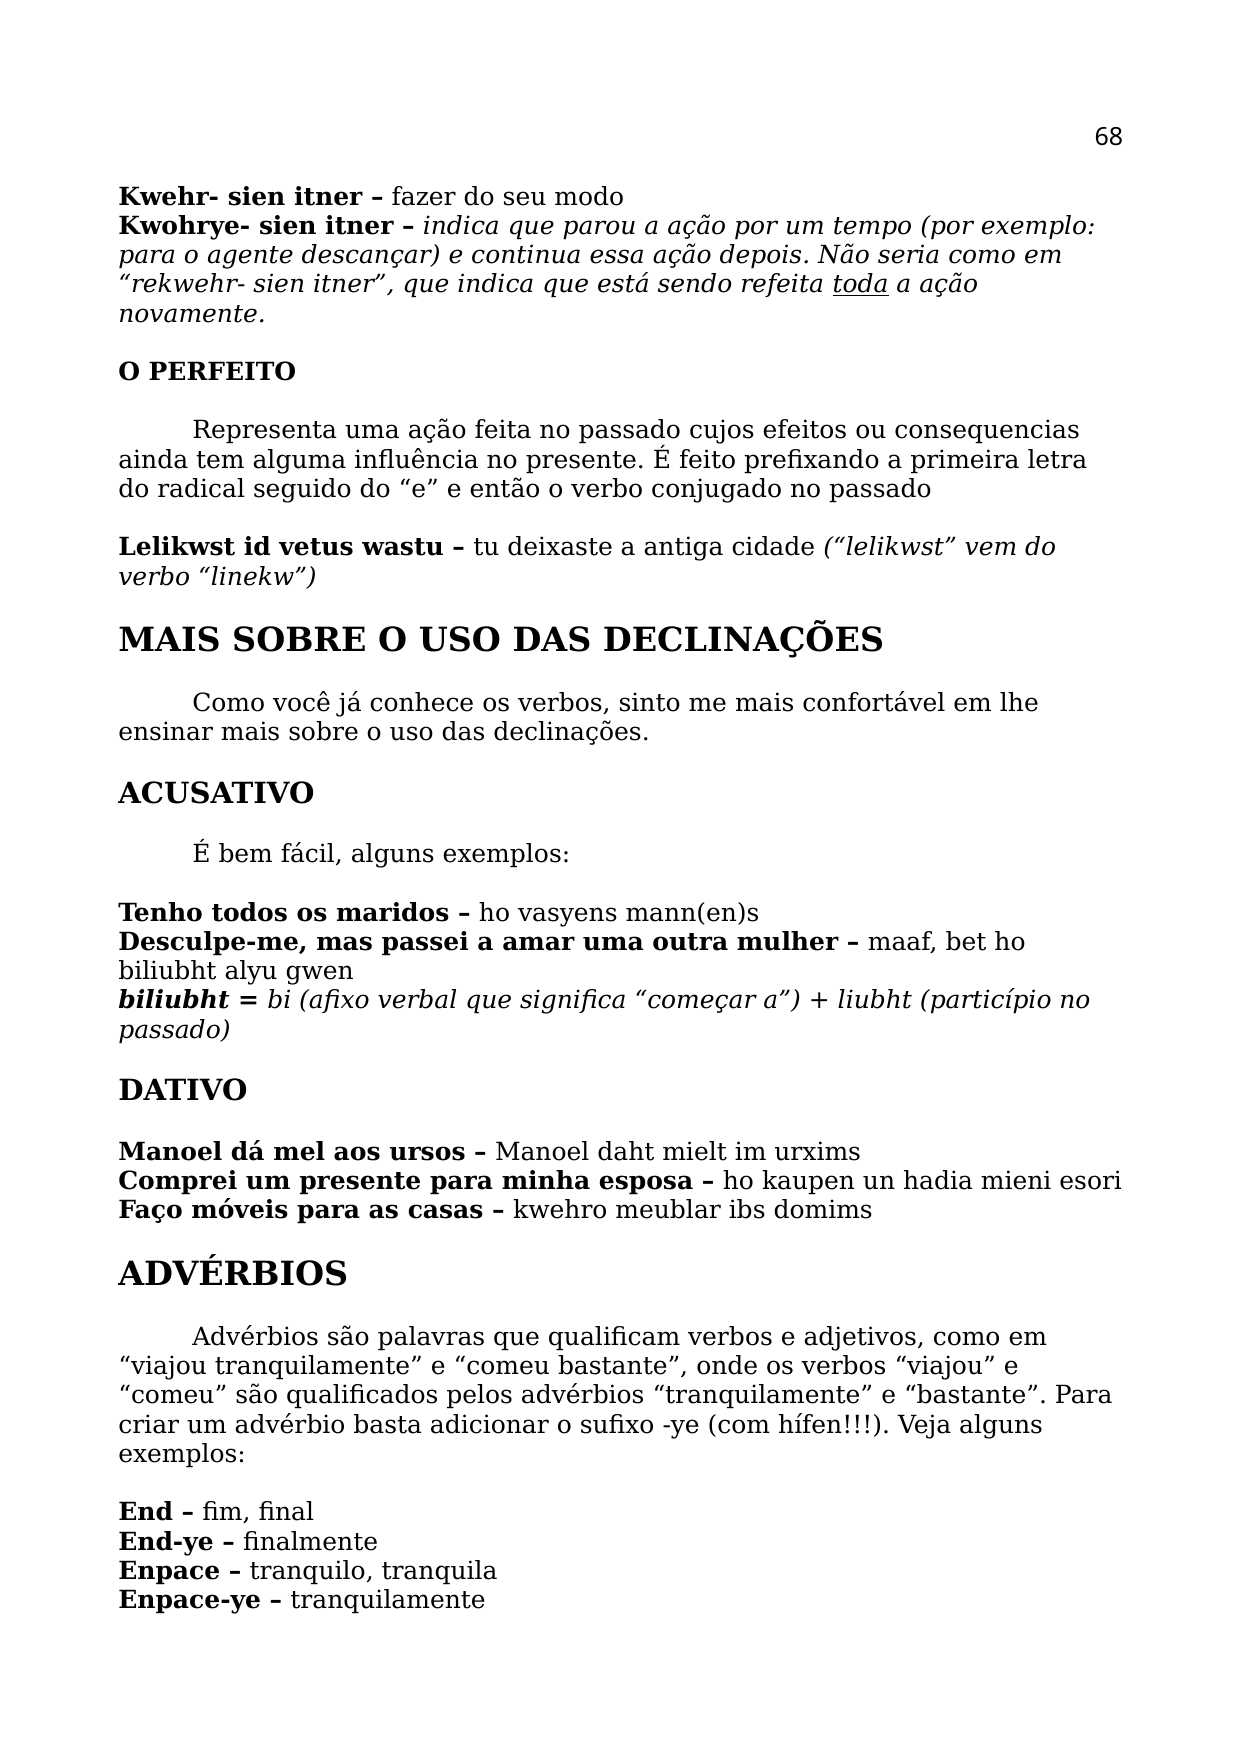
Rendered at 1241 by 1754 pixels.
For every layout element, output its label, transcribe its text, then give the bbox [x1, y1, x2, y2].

text É bem fácil, alguns exemplos: [118, 839, 1123, 868]
text Como você já conhece os verbos, sinto me mais confortável em lhe ensinar mais sobre o uso das declinações. [118, 688, 1123, 747]
text Enpace – tranquilo, tranquila [118, 1556, 1123, 1585]
subtitle MAIS SOBRE O USO DAS DECLINAÇÕES [118, 620, 1123, 659]
text End – fim, final [118, 1497, 1123, 1527]
text Tenho todos os maridos – ho vasyens mann(en)s [118, 898, 1123, 927]
subtitle ACUSATIVO [118, 776, 1123, 810]
text Enpace-ye – tranquilamente [118, 1585, 1123, 1615]
text Lelikwst id vetus wastu – tu deixaste a antiga cidade (“lelikwst” vem do verbo “linekw”) [118, 532, 1123, 591]
text Kwehr- sien itner – fazer do seu modo [118, 182, 1123, 211]
text biliubht = bi (afixo verbal que significa “começar a”) + liubht (particípio no passado) [118, 986, 1123, 1044]
subtitle O PERFEITO [118, 357, 1123, 386]
text Kwohrye- sien itner – indica que parou a ação por um tempo (por exemplo: para o agente descançar) e continua essa ação depois. Não seria como em “rekwehr- sien itner”, que indica que está sendo refeita toda a ação novamente. [118, 211, 1123, 328]
text Advérbios são palavras que qualificam verbos e adjetivos, como em “viajou tranquilamente” e “comeu bastante”, onde os verbos “viajou” e “comeu” são qualificados pelos advérbios “tranquilamente” e “bastante”. Para criar um advérbio basta adicionar o sufixo -ye (com hífen!!!). Veja alguns exemplos: [118, 1322, 1123, 1468]
subtitle DATIVO [118, 1073, 1123, 1107]
text End-ye – finalmente [118, 1527, 1123, 1556]
subtitle ADVÉRBIOS [118, 1254, 1123, 1293]
text Manoel dá mel aos ursos – Manoel daht mielt im urxims Comprei um presente para minha esposa – ho kaupen un hadia mieni esori Faço móveis para as casas – kwehro meublar ibs domims [118, 1137, 1123, 1225]
text Desculpe-me, mas passei a amar uma outra mulher – maaf, bet ho biliubht alyu gwen [118, 927, 1123, 986]
text Representa uma ação feita no passado cujos efeitos ou consequencias ainda tem alguma influência no presente. É feito prefixando a primeira letra do radical seguido do “e” e então o verbo conjugado no passado [118, 416, 1123, 503]
